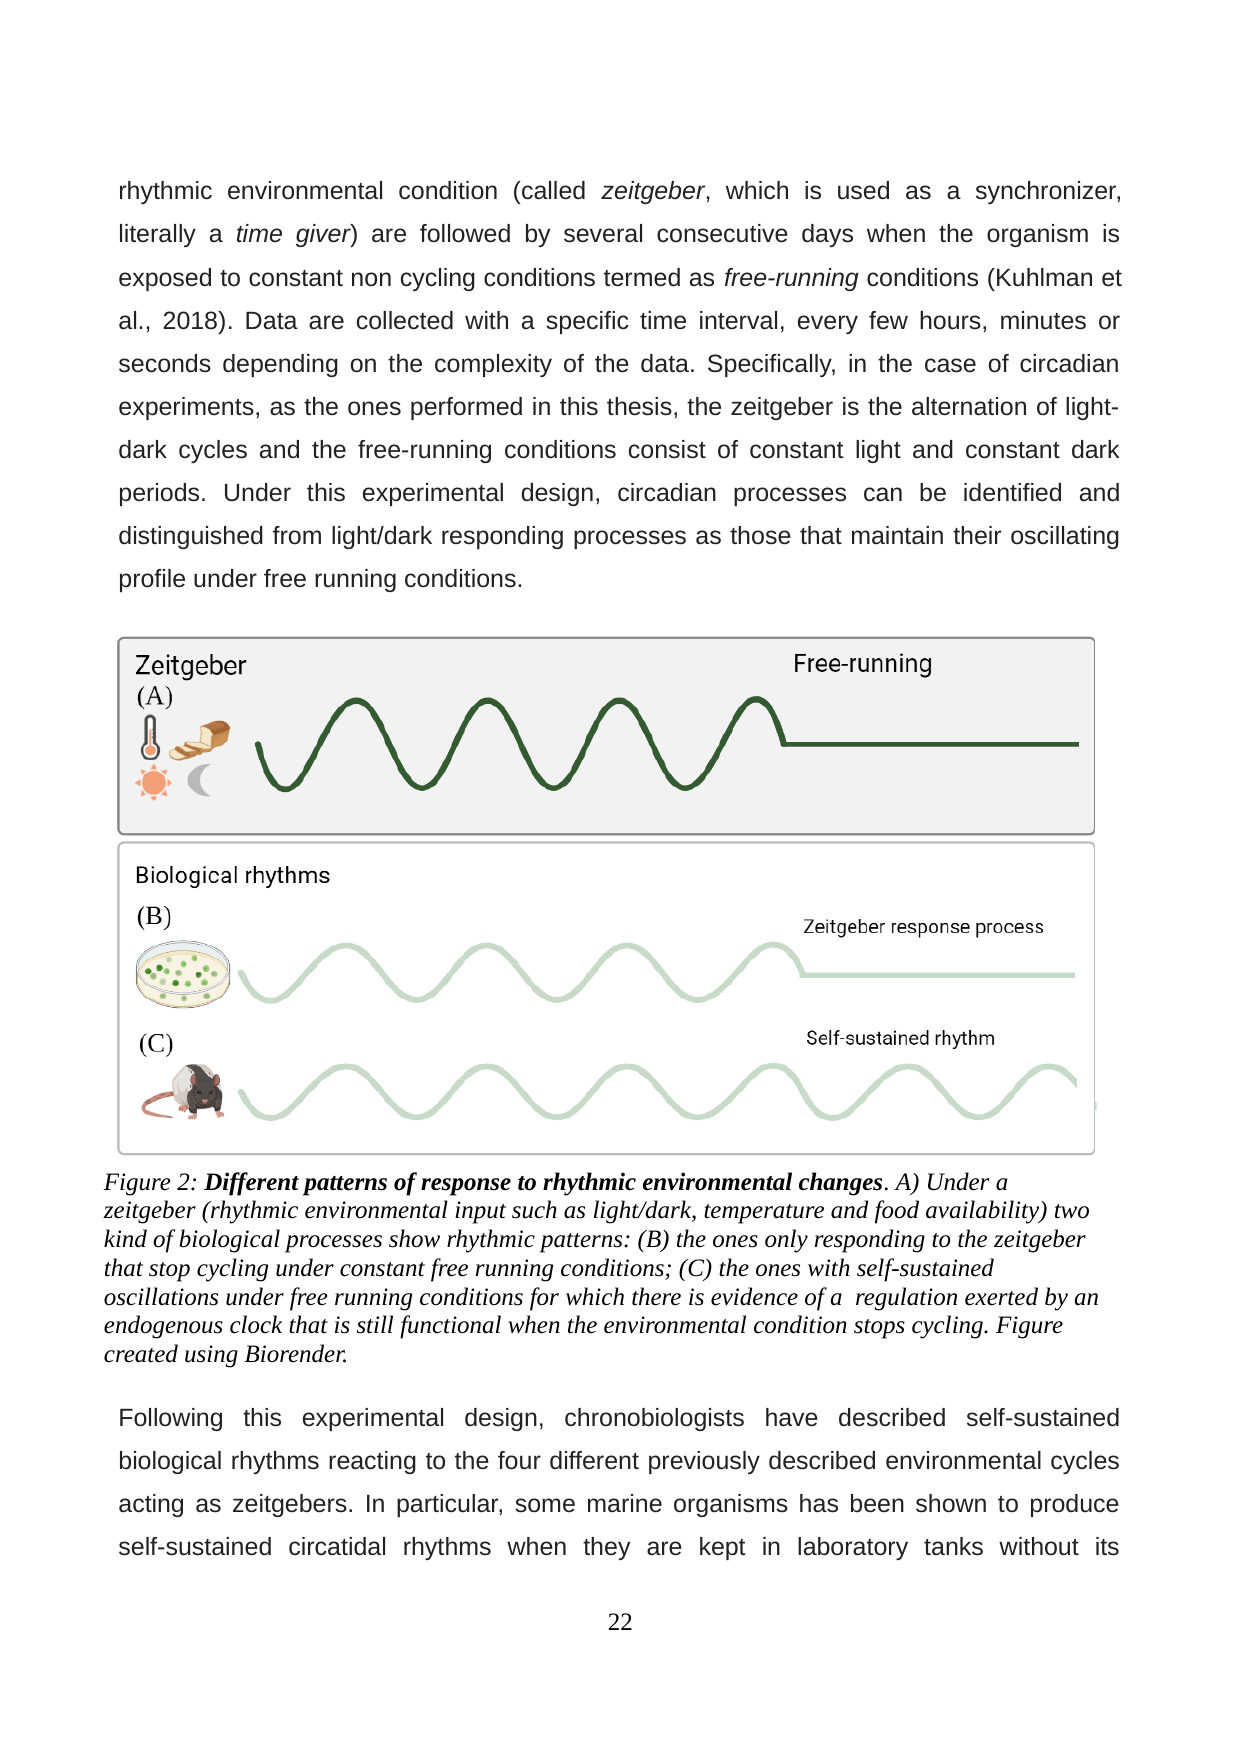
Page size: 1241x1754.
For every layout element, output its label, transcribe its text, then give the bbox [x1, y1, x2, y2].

text rhythmic environmental condition (called zeitgeber, which is used as a synchronizer, literally a time giver) are followed by several consecutive days when the organism is exposed to constant non cycling conditions termed as free-running conditions (Kuhlman et al., 2018)⁠. Data are collected with a specific time interval, every few hours, minutes or seconds depending on the complexity of the data. Specifically, in the case of circadian experiments, as the ones performed in this thesis, the zeitgeber is the alternation of light-dark cycles and the free-running conditions consist of constant light and constant dark periods. Under this experimental design, circadian processes can be identified and distinguished from light/dark responding processes as those that maintain their oscillating profile under free running conditions. [118, 176, 1122, 593]
text Figure 2: Different patterns of response to rhythmic environmental changes. A) Under a zeitgeber (rhythmic environmental input such as light/dark, temperature and food availability) two kind of biological processes show rhythmic patterns: (B) the ones only responding to the zeitgeber that stop cycling under constant free running conditions; (C) the ones with self-sustained oscillations under free running conditions for which there is evidence of a regulation exerted by an endogenous clock that is still functional when the environmental condition stops cycling. Figure created using Biorender. [104, 1167, 1108, 1368]
text Following this experimental design, chronobiologists have described self-sustained biological rhythms reacting to the four different previously described environmental cycles acting as zeitgebers. In particular, some marine organisms has been shown to produce self-sustained circatidal rhythms when they are kept in laboratory tanks without its [118, 1403, 1122, 1561]
picture [103, 624, 1108, 1167]
